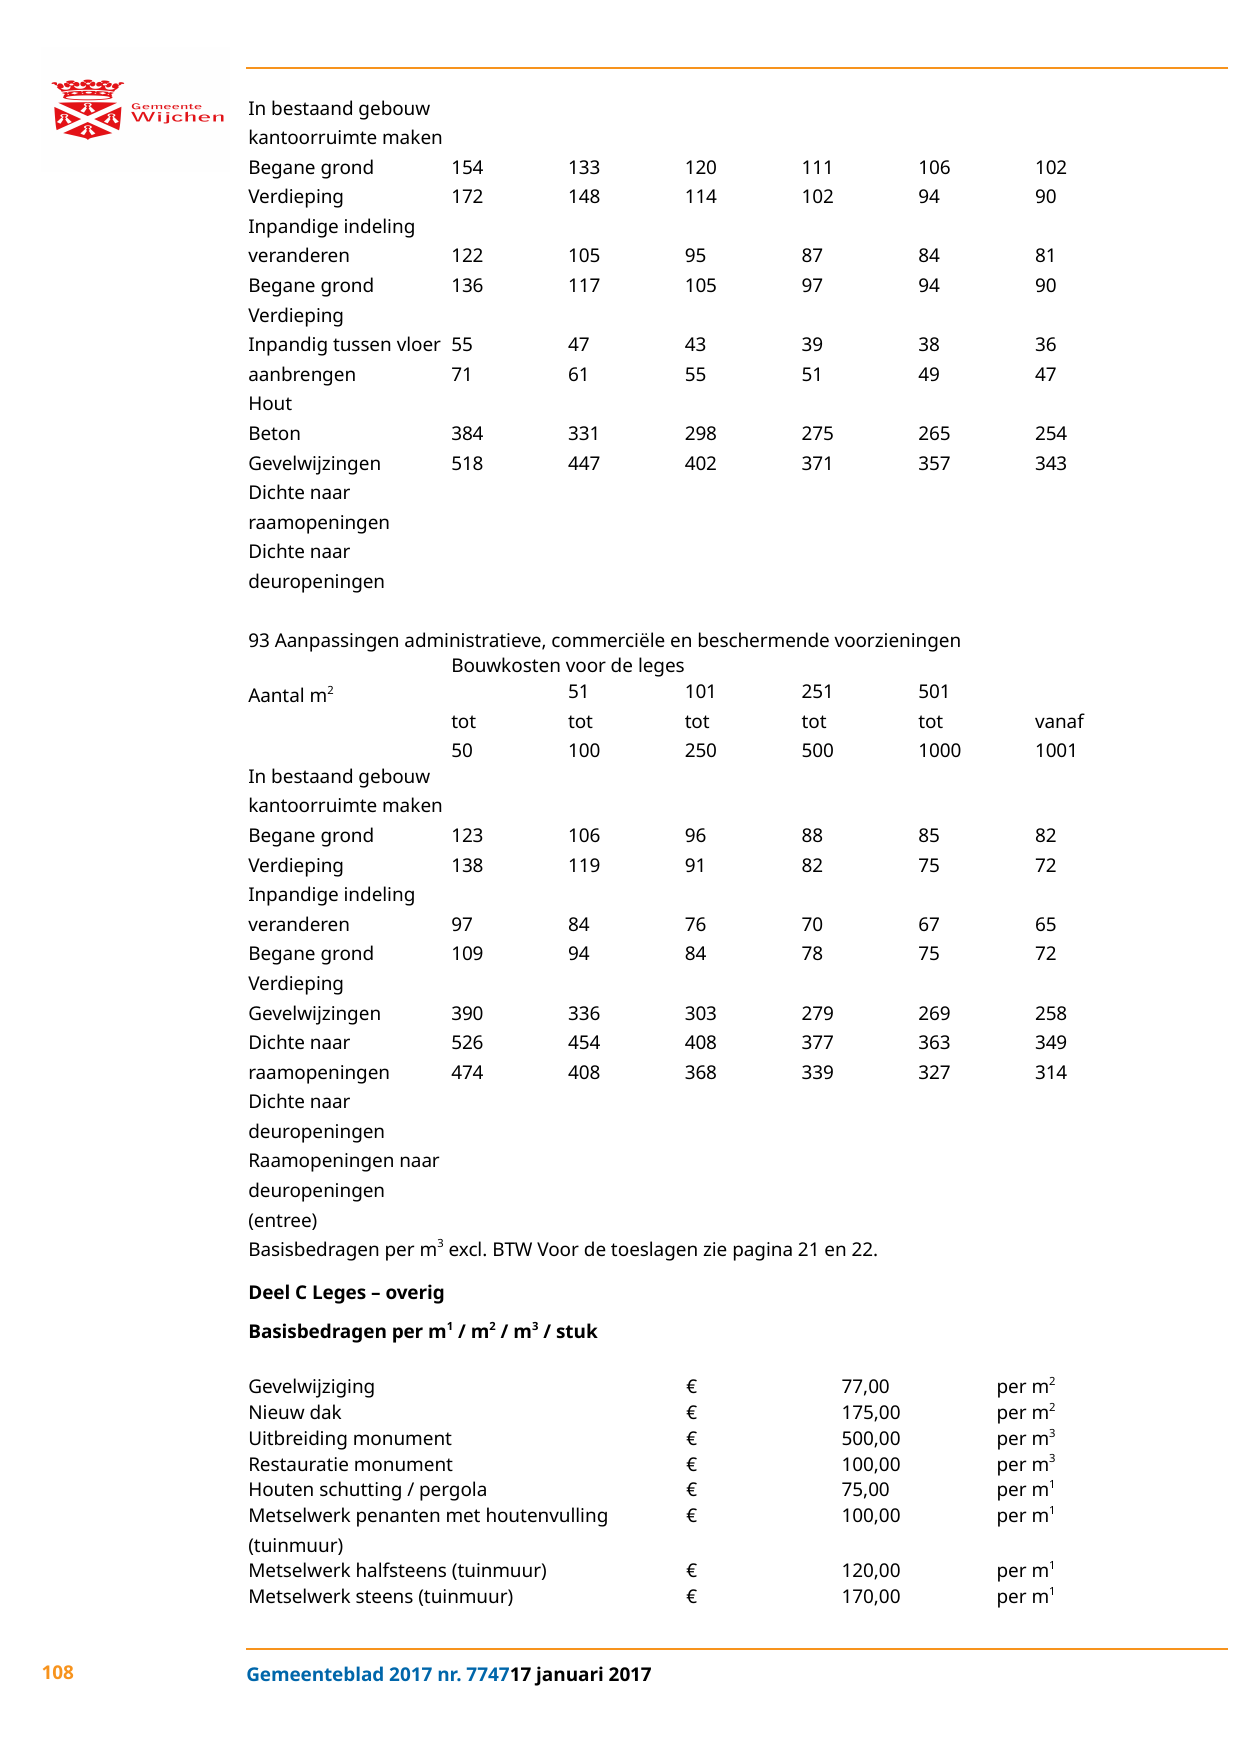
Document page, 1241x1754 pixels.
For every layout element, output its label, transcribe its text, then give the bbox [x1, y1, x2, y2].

table_cell vanaf 1001 [1035, 678, 1152, 763]
table_cell tot 50 [451, 678, 568, 763]
table_cell 170,00 [841, 1583, 996, 1609]
table_cell 101 tot 250 [685, 678, 801, 763]
table_cell € [686, 1451, 841, 1477]
table_cell 120 114 95 105 43 55 298 402 [685, 95, 801, 594]
table_header 77,00 [841, 1374, 996, 1399]
table_cell € [686, 1399, 841, 1425]
table_cell Uitbreiding monument [248, 1425, 686, 1451]
picture [41, 47, 231, 172]
table_cell 106 94 84 94 38 49 265 357 [918, 95, 1035, 594]
text Deel C Leges – overig [248, 1279, 1152, 1305]
table_cell Metselwerk penanten met houtenvulling (tuinmuur) [248, 1502, 686, 1558]
table_cell 102 90 81 90 36 47 254 343 [1035, 95, 1152, 594]
text Basisbedragen per m3 excl. BTW Voor de toeslagen zie pagina 21 en 22. [248, 1236, 1152, 1262]
table_cell 501 tot 1000 [918, 678, 1035, 763]
table_cell per m2 [996, 1399, 1152, 1425]
table_cell 500,00 [841, 1425, 996, 1451]
table_cell 251 tot 500 [801, 678, 918, 763]
table_cell 82 72 65 72 258 349 314 [1035, 763, 1152, 1233]
table_cell 75,00 [841, 1477, 996, 1502]
table_cell Restauratie monument [248, 1451, 686, 1477]
table_cell 100,00 [841, 1451, 996, 1477]
table_header Gevelwijziging [248, 1374, 686, 1399]
table_cell per m3 [996, 1451, 1152, 1477]
table_cell Aantal m2 [248, 653, 451, 763]
table_cell In bestaand gebouw kantoorruimte maken Begane grond Verdieping Inpandige indeling veranderen Begane grond Verdieping Gevelwijzingen Dichte naar raamopeningen Dichte naar deuropeningen Raamopeningen naar deuropeningen (entree) [248, 763, 451, 1233]
table_cell 96 91 76 84 303 408 368 [685, 763, 801, 1233]
table_cell 111 102 87 97 39 51 275 371 [801, 95, 918, 594]
text Basisbedragen per m1 / m2 / m3 / stuk [248, 1318, 1152, 1344]
table_cell per m1 [996, 1477, 1152, 1502]
table_cell 51 tot 100 [568, 678, 684, 763]
table_cell € [686, 1558, 841, 1583]
table_cell Houten schutting / pergola [248, 1477, 686, 1502]
table_cell 100,00 [841, 1502, 996, 1558]
table_cell 88 82 70 78 279 377 339 [801, 763, 918, 1233]
table_cell Metselwerk halfsteens (tuinmuur) [248, 1558, 686, 1583]
table_cell € [686, 1425, 841, 1451]
table_cell per m1 [996, 1558, 1152, 1583]
table_cell 154 172 122 136 55 71 384 518 [451, 95, 568, 594]
table_cell per m1 [996, 1502, 1152, 1558]
table_cell In bestaand gebouw kantoorruimte maken Begane grond Verdieping Inpandige indeling veranderen Begane grond Verdieping Inpandig tussen vloer aanbrengen Hout Beton Gevelwijzingen Dichte naar raamopeningen Dichte naar deuropeningen [248, 95, 451, 594]
table_header € [686, 1374, 841, 1399]
table_cell 120,00 [841, 1558, 996, 1583]
table_header 93 Aanpassingen administratieve, commerciële en beschermende voorzieningen [248, 627, 1152, 652]
table_cell 106 119 84 94 336 454 408 [568, 763, 684, 1233]
table_cell Bouwkosten voor de leges [451, 653, 1152, 678]
table_header per m2 [996, 1374, 1152, 1399]
table_cell per m1 [996, 1583, 1152, 1609]
table_cell 123 138 97 109 390 526 474 [451, 763, 568, 1233]
table_cell 85 75 67 75 269 363 327 [918, 763, 1035, 1233]
table_cell 175,00 [841, 1399, 996, 1425]
table_cell € [686, 1502, 841, 1558]
table_cell per m3 [996, 1425, 1152, 1451]
table_cell Nieuw dak [248, 1399, 686, 1425]
table_cell 133 148 105 117 47 61 331 447 [568, 95, 684, 594]
table_cell € [686, 1477, 841, 1502]
table_cell Metselwerk steens (tuinmuur) [248, 1583, 686, 1609]
table_cell € [686, 1583, 841, 1609]
